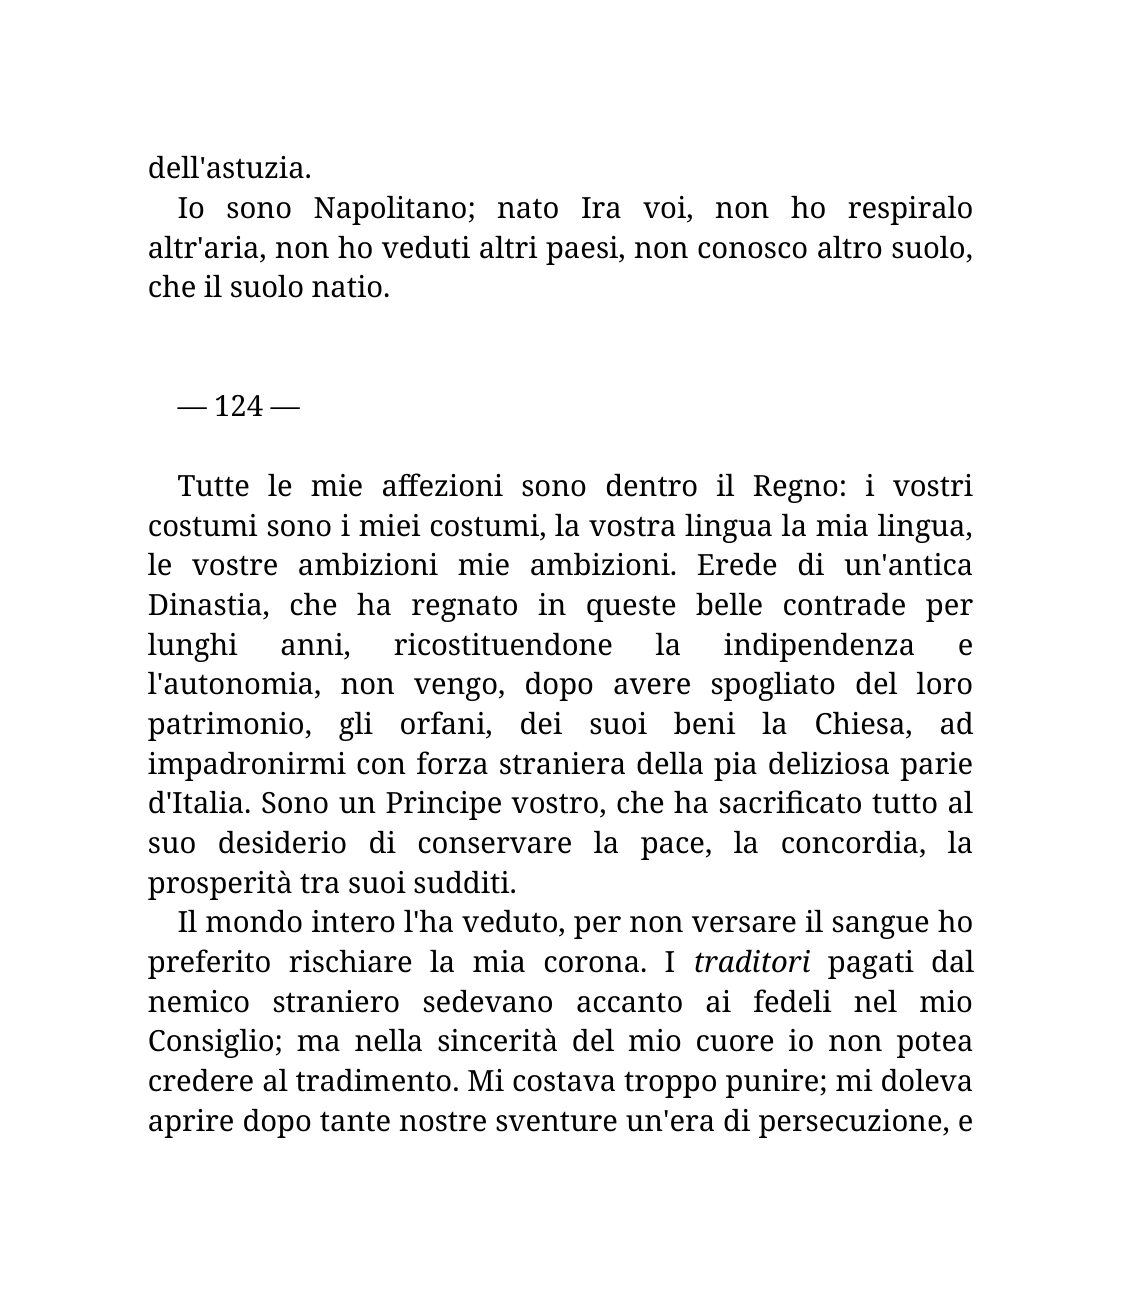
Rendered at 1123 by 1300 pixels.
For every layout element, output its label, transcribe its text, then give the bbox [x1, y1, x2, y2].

text Tutte le mie affezioni sono dentro il Regno: i vostri costumi sono i miei costumi, la vostra lingua la mia lingua, le vostre ambizioni mie ambizioni. Erede di un'antica Dinastia, che ha regnato in queste belle contrade per lunghi anni, ricostituendone la indipendenza e l'autonomia, non vengo, dopo avere spogliato del loro patrimonio, gli orfani, dei suoi beni la Chiesa, ad impadronirmi con forza straniera della pia deliziosa parie d'Italia. Sono un Principe vostro, che ha sacrificato tutto al suo desiderio di conservare la pace, la concordia, la prosperità tra suoi sudditi. [148, 465, 974, 902]
text Io sono Napolitano; nato Ira voi, non ho respiralo altr'aria, non ho veduti altri paesi, non conosco altro suolo, che il suolo natio. [148, 187, 974, 306]
text dell'astuzia. [148, 148, 974, 187]
text Il mondo intero l'ha veduto, per non versare il sangue ho preferito rischiare la mia corona. I traditori pagati dal nemico straniero sedevano accanto ai fedeli nel mio Consiglio; ma nella sincerità del mio cuore io non potea credere al tradimento. Mi costava troppo punire; mi doleva aprire dopo tante nostre sventure un'era di persecuzione, e [148, 902, 974, 1140]
text — 124 — [148, 386, 974, 425]
